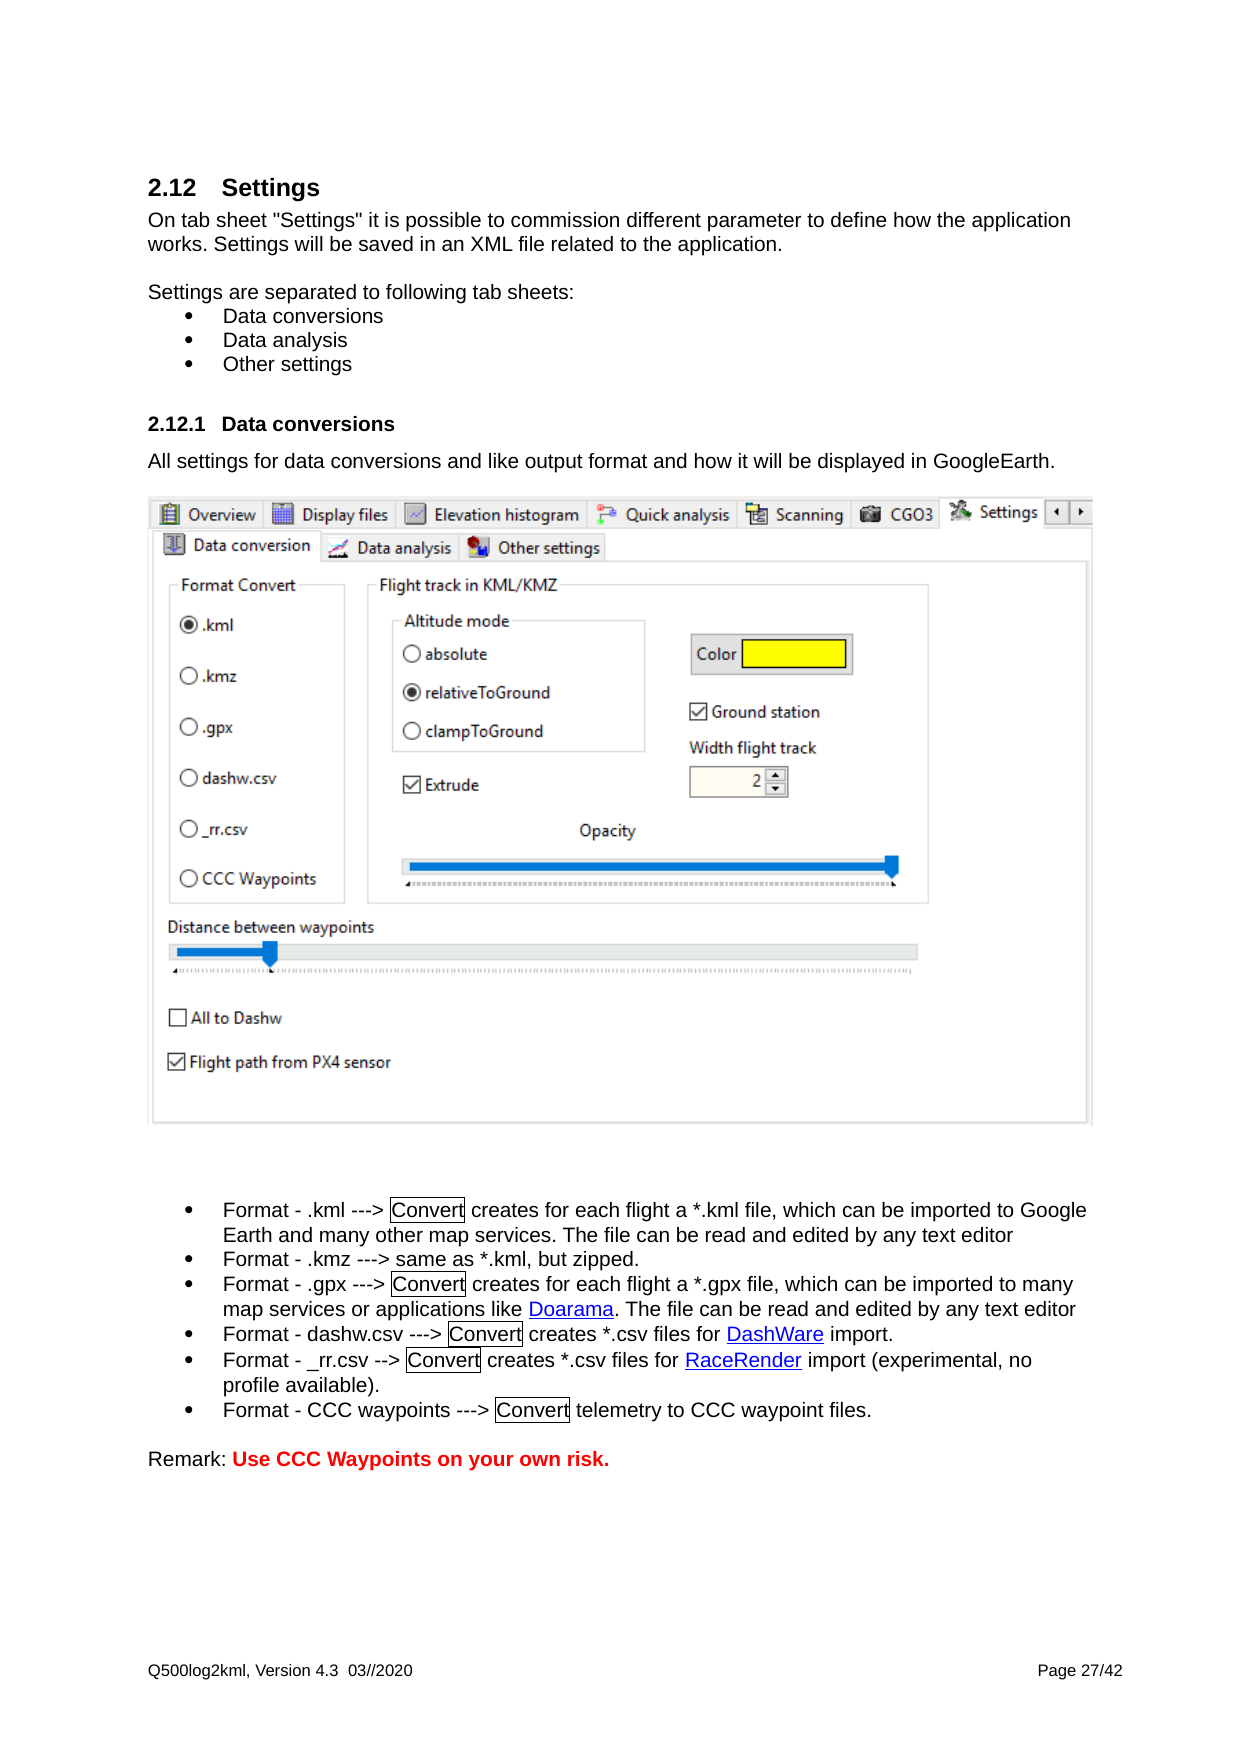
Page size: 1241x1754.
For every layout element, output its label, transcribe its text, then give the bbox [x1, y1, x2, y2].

text Remark: Use CCC Waypoints on your own risk. [148, 1447, 1093, 1471]
list Convert [449, 1322, 522, 1346]
list Format - .kml ---> Convert creates for each flight a *.kml file, which can be imported to Google Earth and many other map services. The file can be read and edited by any text editor [185, 1197, 1093, 1247]
text Settings are separated to following tab sheets: [148, 279, 1093, 303]
subtitle Data conversions [148, 412, 1093, 436]
list telemetry to CCC waypoint files. [570, 1397, 1093, 1423]
text On tab sheet "Settings" it is possible to commission different parameter to define how the application works. Settings will be saved in an XML file related to the application. [148, 208, 1093, 256]
picture [147, 496, 1093, 1126]
list Data analysis [185, 327, 1093, 352]
subtitle Settings [148, 173, 1093, 201]
list Format - CCC waypoints ---> [185, 1397, 495, 1423]
list Convert [496, 1398, 569, 1422]
list Other settings [185, 352, 1093, 376]
list Format - .kmz ---> same as *.kml, but zipped. [185, 1247, 1093, 1271]
list Format - _rr.csv --> Convert creates *.csv files for RaceRender import (experimental, no profile available). [185, 1347, 1093, 1397]
list Data conversions [185, 303, 1093, 327]
list Format - .gpx ---> Convert creates for each flight a *.gpx file, which can be imported to many map services or applications like Doarama. The file can be read and edited by any text editor [185, 1271, 1093, 1321]
text All settings for data conversions and like output format and how it will be displayed in GoogleEarth. [148, 448, 1093, 472]
list Format - dashw.csv ---> [185, 1321, 448, 1347]
list creates *.csv files for DashWare import. [523, 1321, 1093, 1347]
